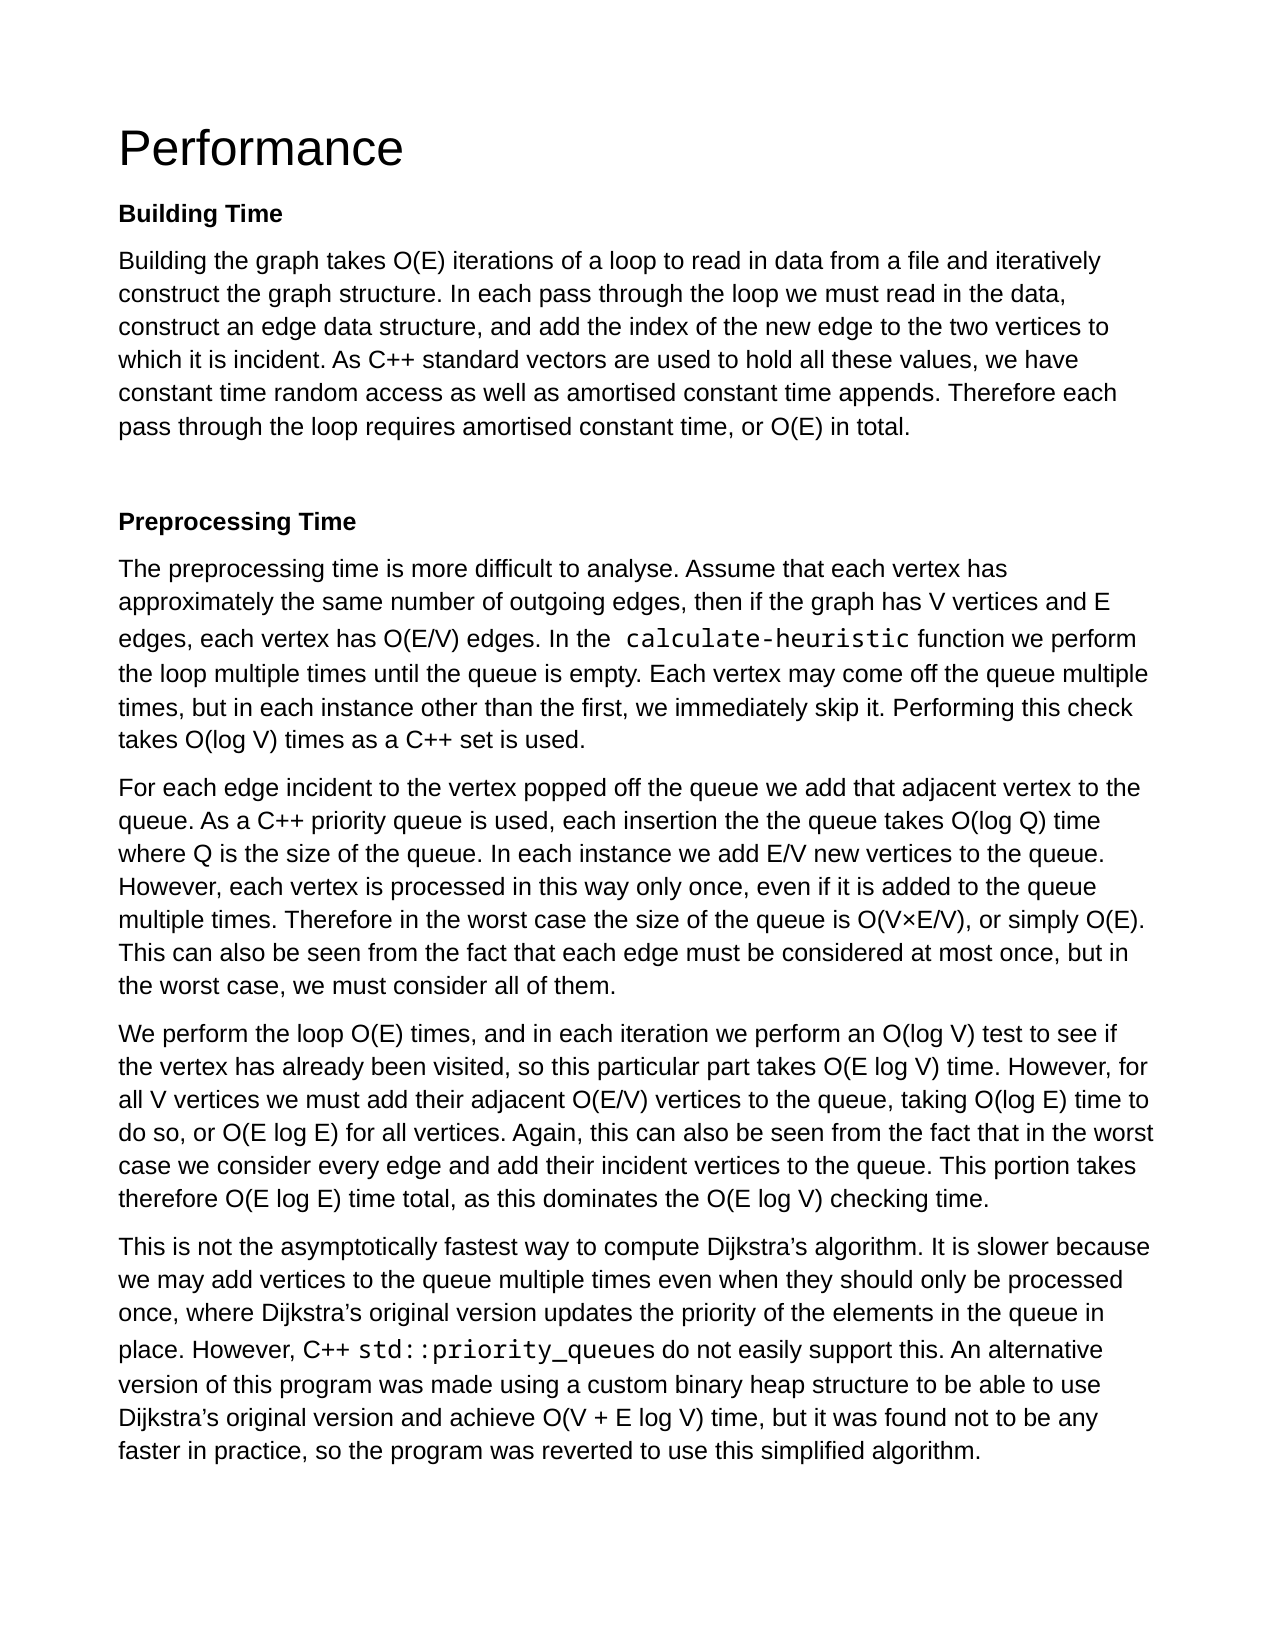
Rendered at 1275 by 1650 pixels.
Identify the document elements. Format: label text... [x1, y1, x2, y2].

text Performance [118, 118, 1157, 176]
text This is not the asymptotically fastest way to compute Dijkstra’s algorithm. It is slower because we may add vertices to the queue multiple times even when they should only be processed once, where Dijkstra’s original version updates the priority of the elements in the queue in place. However, C++ std::priority_queues do not easily support this. An alternative version of this program was made using a custom binary heap structure to be able to use Dijkstra’s original version and achieve O(V + E log V) time, but it was found not to be any faster in practice, so the program was reverted to use this simplified algorithm. [118, 1232, 1157, 1464]
text The preprocessing time is more difficult to analyse. Assume that each vertex has approximately the same number of outgoing edges, then if the graph has V vertices and E edges, each vertex has O(E/V) edges. In the calculate-heuristic function we perform the loop multiple times until the queue is empty. Each vertex may come off the queue multiple times, but in each instance other than the first, we immediately skip it. Performing this check takes O(log V) times as a C++ set is used. [118, 554, 1157, 754]
text Preprocessing Time [118, 507, 1157, 535]
text We perform the loop O(E) times, and in each iteration we perform an O(log V) test to see if the vertex has already been visited, so this particular part takes O(E log V) time. However, for all V vertices we must add their adjacent O(E/V) vertices to the queue, taking O(log E) time to do so, or O(E log E) for all vertices. Again, this can also be seen from the fact that in the worst case we consider every edge and add their incident vertices to the queue. This portion takes therefore O(E log E) time total, as this dominates the O(E log V) checking time. [118, 1019, 1157, 1213]
text For each edge incident to the vertex popped off the queue we add that adjacent vertex to the queue. As a C++ priority queue is used, each insertion the the queue takes O(log Q) time where Q is the size of the queue. In each instance we add E/V new vertices to the queue. However, each vertex is processed in this way only once, even if it is added to the queue multiple times. Therefore in the worst case the size of the queue is O(V×E/V), or simply O(E). This can also be seen from the fact that each edge must be considered at most once, but in the worst case, we must consider all of them. [118, 773, 1157, 1000]
text Building Time [118, 199, 1157, 227]
text Building the graph takes O(E) iterations of a loop to read in data from a file and iteratively construct the graph structure. In each pass through the loop we must read in the data, construct an edge data structure, and add the index of the new edge to the two vertices to which it is incident. As C++ standard vectors are used to hold all these values, we have constant time random access as well as amortised constant time appends. Therefore each pass through the loop requires amortised constant time, or O(E) in total. [118, 246, 1157, 440]
